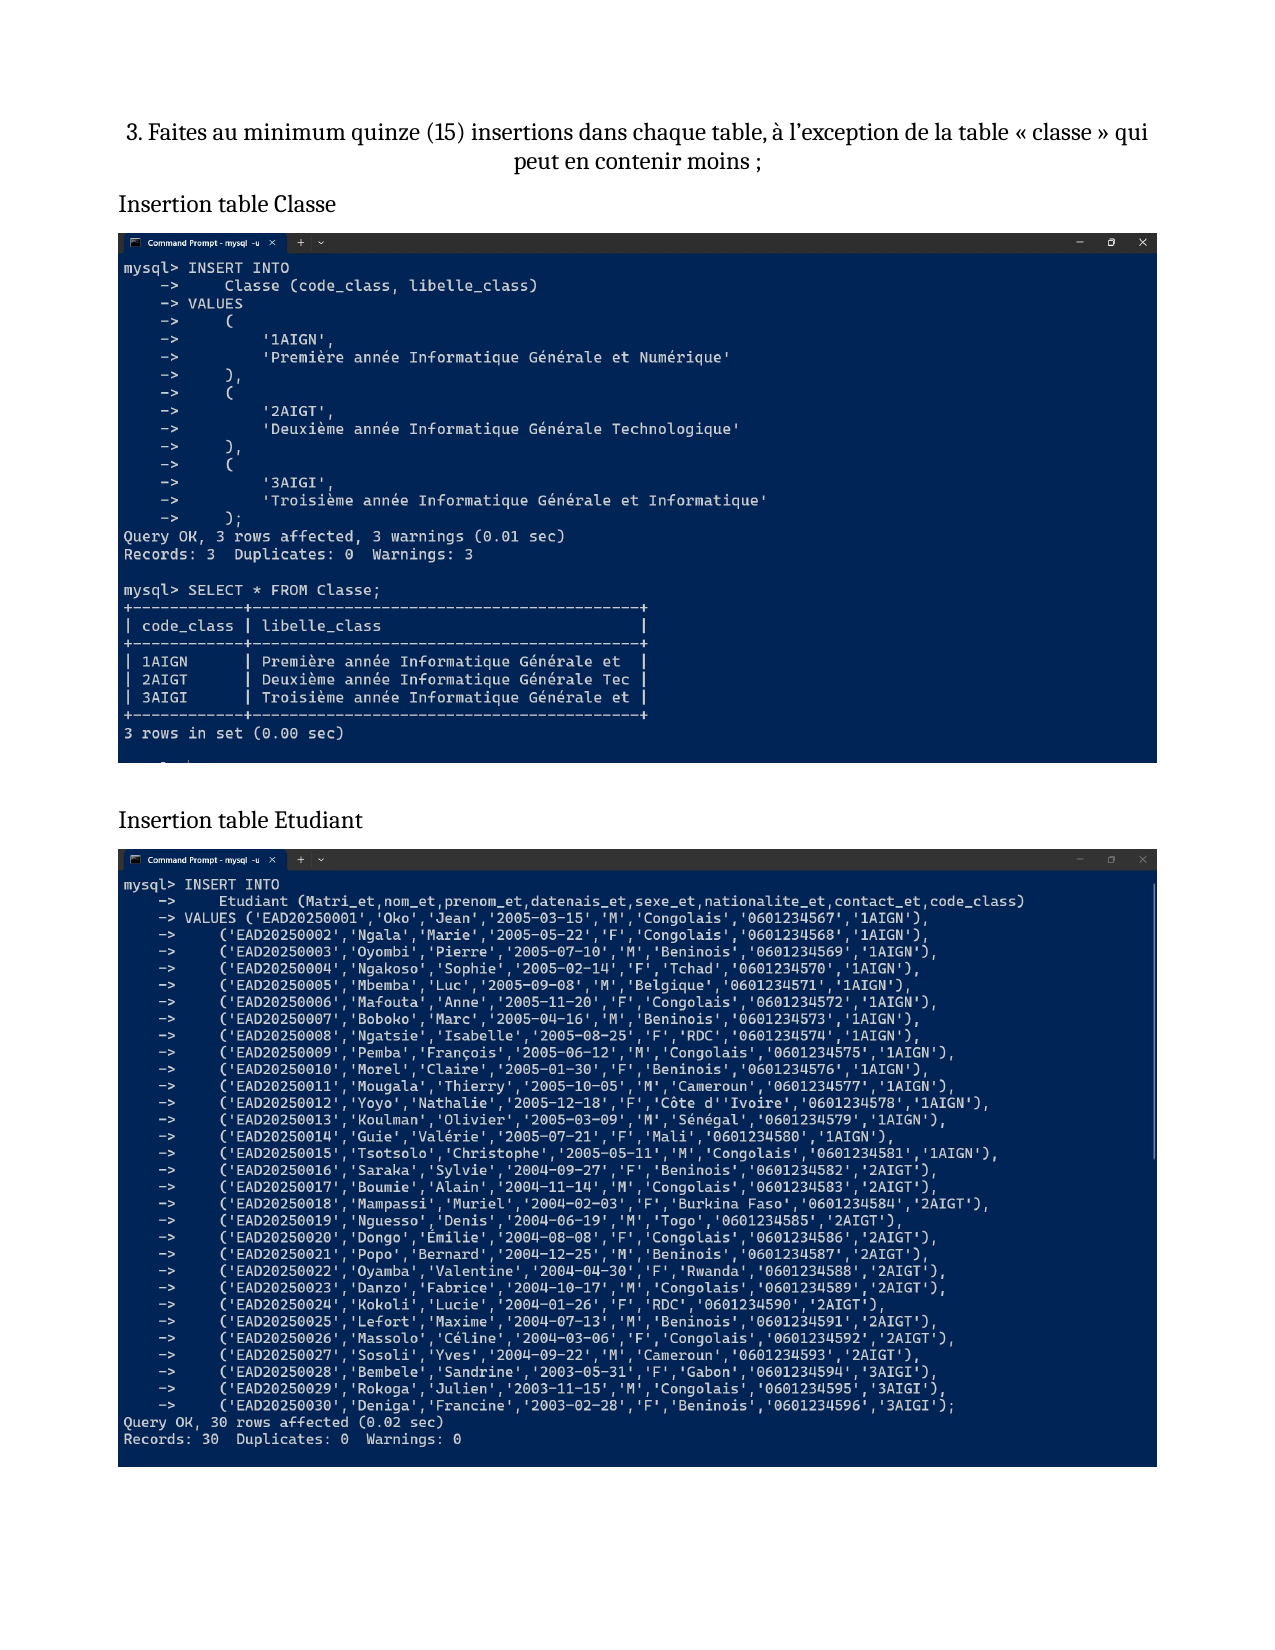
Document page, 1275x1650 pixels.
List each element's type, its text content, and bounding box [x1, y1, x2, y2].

picture [118, 233, 1157, 763]
text Insertion table Classe [118, 190, 1157, 219]
picture [118, 849, 1157, 1467]
text 3. Faites au minimum quinze (15) insertions dans chaque table, à l’exception de la table « classe » qui peut en contenir moins ; [118, 118, 1157, 176]
text Insertion table Etudiant [118, 806, 1157, 835]
